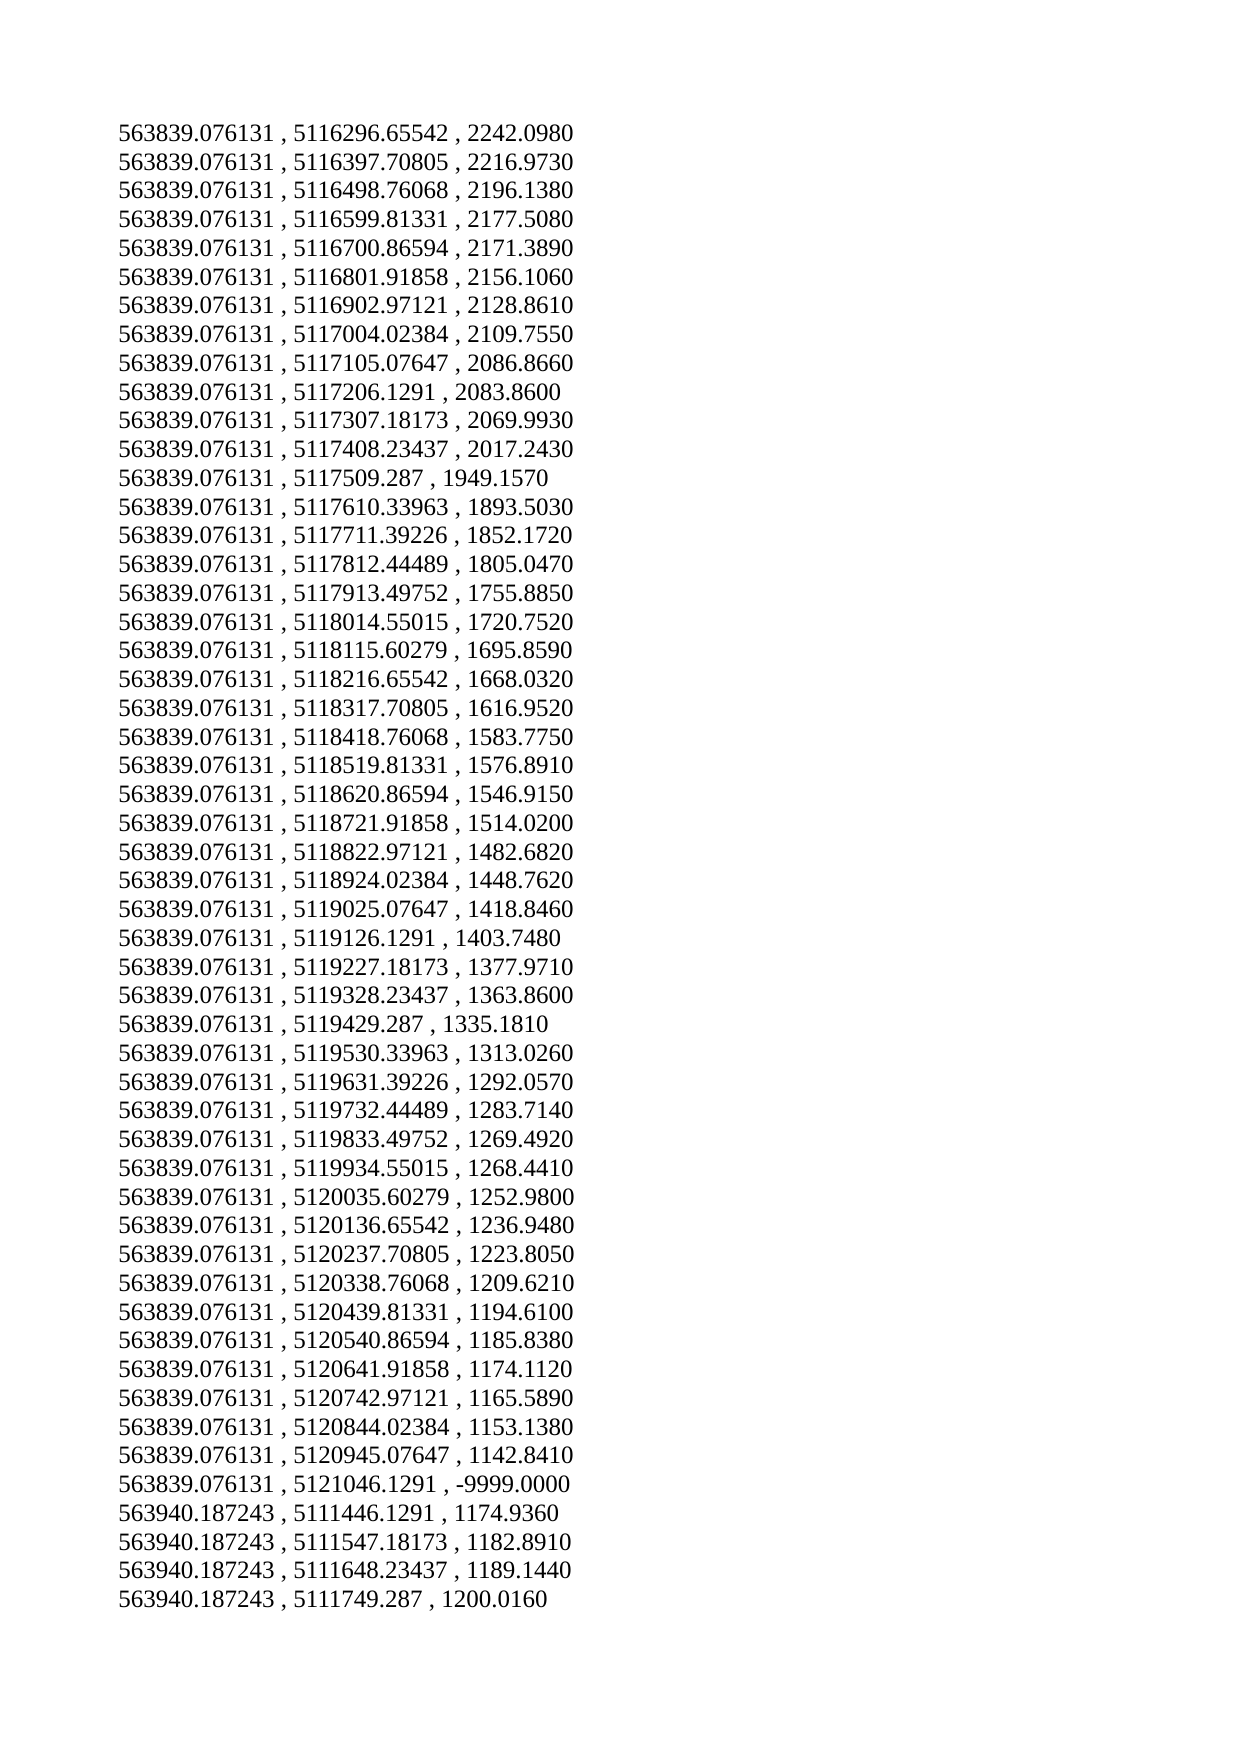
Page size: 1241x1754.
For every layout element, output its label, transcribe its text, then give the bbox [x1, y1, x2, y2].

text 563839.076131 , 5120439.81331 , 1194.6100 [118, 1297, 1122, 1326]
text 563839.076131 , 5118317.70805 , 1616.9520 [118, 693, 1122, 722]
text 563940.187243 , 5111446.1291 , 1174.9360 [118, 1498, 1122, 1527]
text 563839.076131 , 5118721.91858 , 1514.0200 [118, 808, 1122, 837]
text 563839.076131 , 5116801.91858 , 2156.1060 [118, 262, 1122, 291]
text 563839.076131 , 5118216.65542 , 1668.0320 [118, 664, 1122, 693]
text 563839.076131 , 5116397.70805 , 2216.9730 [118, 147, 1122, 176]
text 563839.076131 , 5120742.97121 , 1165.5890 [118, 1383, 1122, 1412]
text 563839.076131 , 5120540.86594 , 1185.8380 [118, 1326, 1122, 1354]
text 563839.076131 , 5118822.97121 , 1482.6820 [118, 837, 1122, 866]
text 563839.076131 , 5119328.23437 , 1363.8600 [118, 981, 1122, 1009]
text 563839.076131 , 5116296.65542 , 2242.0980 [118, 118, 1122, 147]
text 563839.076131 , 5116700.86594 , 2171.3890 [118, 233, 1122, 262]
text 563839.076131 , 5119934.55015 , 1268.4410 [118, 1153, 1122, 1182]
text 563839.076131 , 5119732.44489 , 1283.7140 [118, 1096, 1122, 1124]
text 563839.076131 , 5119025.07647 , 1418.8460 [118, 894, 1122, 923]
text 563940.187243 , 5111648.23437 , 1189.1440 [118, 1556, 1122, 1584]
text 563839.076131 , 5120237.70805 , 1223.8050 [118, 1239, 1122, 1268]
text 563839.076131 , 5117004.02384 , 2109.7550 [118, 319, 1122, 348]
text 563839.076131 , 5119429.287 , 1335.1810 [118, 1009, 1122, 1038]
text 563839.076131 , 5120945.07647 , 1142.8410 [118, 1441, 1122, 1469]
text 563839.076131 , 5116902.97121 , 2128.8610 [118, 291, 1122, 319]
text 563839.076131 , 5120136.65542 , 1236.9480 [118, 1211, 1122, 1239]
text 563839.076131 , 5118924.02384 , 1448.7620 [118, 866, 1122, 894]
text 563839.076131 , 5120035.60279 , 1252.9800 [118, 1182, 1122, 1211]
text 563839.076131 , 5117105.07647 , 2086.8660 [118, 348, 1122, 377]
text 563839.076131 , 5117307.18173 , 2069.9930 [118, 406, 1122, 434]
text 563839.076131 , 5120641.91858 , 1174.1120 [118, 1354, 1122, 1383]
text 563839.076131 , 5117711.39226 , 1852.1720 [118, 521, 1122, 549]
text 563839.076131 , 5119126.1291 , 1403.7480 [118, 923, 1122, 952]
text 563839.076131 , 5119530.33963 , 1313.0260 [118, 1038, 1122, 1067]
text 563839.076131 , 5117610.33963 , 1893.5030 [118, 492, 1122, 521]
text 563839.076131 , 5117206.1291 , 2083.8600 [118, 377, 1122, 406]
text 563839.076131 , 5118519.81331 , 1576.8910 [118, 751, 1122, 779]
text 563839.076131 , 5118620.86594 , 1546.9150 [118, 779, 1122, 808]
text 563940.187243 , 5111547.18173 , 1182.8910 [118, 1527, 1122, 1556]
text 563839.076131 , 5116599.81331 , 2177.5080 [118, 204, 1122, 233]
text 563839.076131 , 5117408.23437 , 2017.2430 [118, 434, 1122, 463]
text 563839.076131 , 5116498.76068 , 2196.1380 [118, 176, 1122, 204]
text 563839.076131 , 5120844.02384 , 1153.1380 [118, 1412, 1122, 1441]
text 563839.076131 , 5119227.18173 , 1377.9710 [118, 952, 1122, 981]
text 563839.076131 , 5118115.60279 , 1695.8590 [118, 636, 1122, 664]
text 563839.076131 , 5117913.49752 , 1755.8850 [118, 578, 1122, 607]
text 563839.076131 , 5121046.1291 , -9999.0000 [118, 1469, 1122, 1498]
text 563839.076131 , 5120338.76068 , 1209.6210 [118, 1268, 1122, 1297]
text 563839.076131 , 5118014.55015 , 1720.7520 [118, 607, 1122, 636]
text 563940.187243 , 5111749.287 , 1200.0160 [118, 1584, 1122, 1613]
text 563839.076131 , 5117509.287 , 1949.1570 [118, 463, 1122, 492]
text 563839.076131 , 5119631.39226 , 1292.0570 [118, 1067, 1122, 1096]
text 563839.076131 , 5118418.76068 , 1583.7750 [118, 722, 1122, 751]
text 563839.076131 , 5119833.49752 , 1269.4920 [118, 1124, 1122, 1153]
text 563839.076131 , 5117812.44489 , 1805.0470 [118, 549, 1122, 578]
